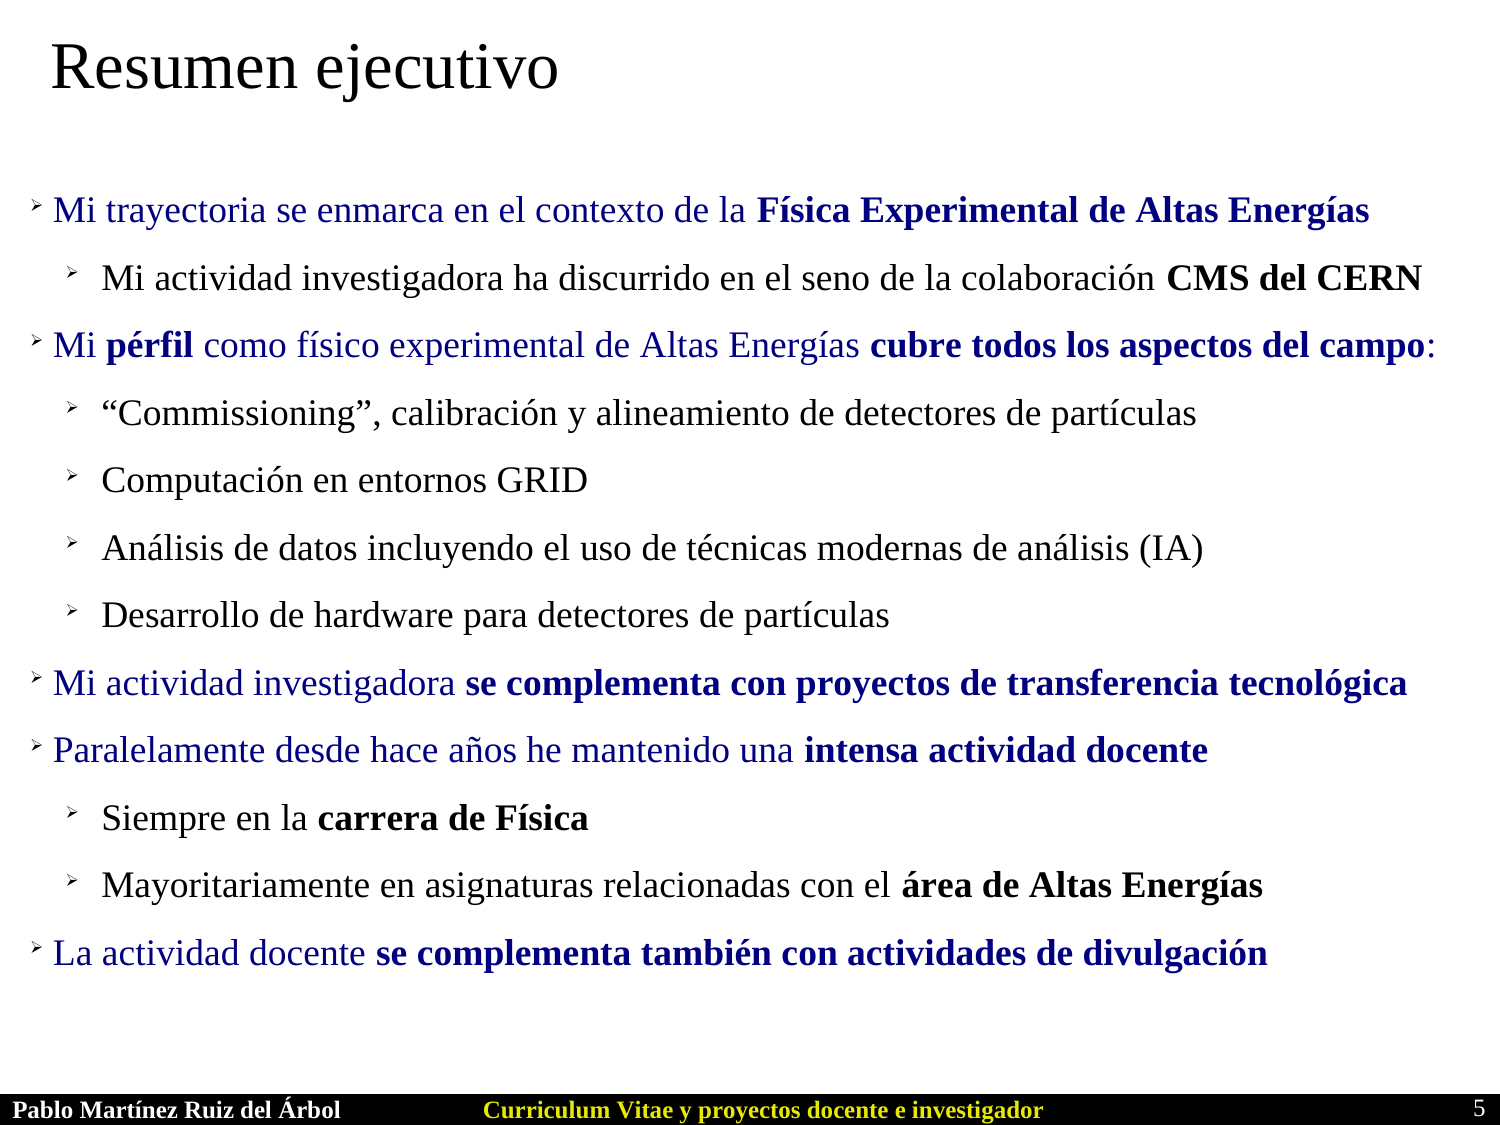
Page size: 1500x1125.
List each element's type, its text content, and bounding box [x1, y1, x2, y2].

text_box Resumen ejecutivo [0, 12, 636, 121]
text_box Mi trayectoria se enmarca en el contexto de la Física Experimental de Altas Energías Mi actividad investigadora ha discurrido en el seno de la colaboración CMS del CERN Mi pérfil como físico experimental de Altas Energías cubre todos los aspectos del campo: “Commissioning”, calibración y alineamiento de detectores de partículas Computación en entornos GRID Análisis de datos incluyendo el uso de técnicas modernas de análisis (IA) Desarrollo de hardware para detectores de partículas Mi actividad investigadora se complementa con proyectos de transferencia tecnológica Paralelamente desde hace años he mantenido una intensa actividad docente Siempre en la carrera de Física Mayoritariamente en asignaturas relacionadas con el área de Altas Energías La actividad docente se complementa también con actividades de divulgación [11, 150, 1500, 892]
